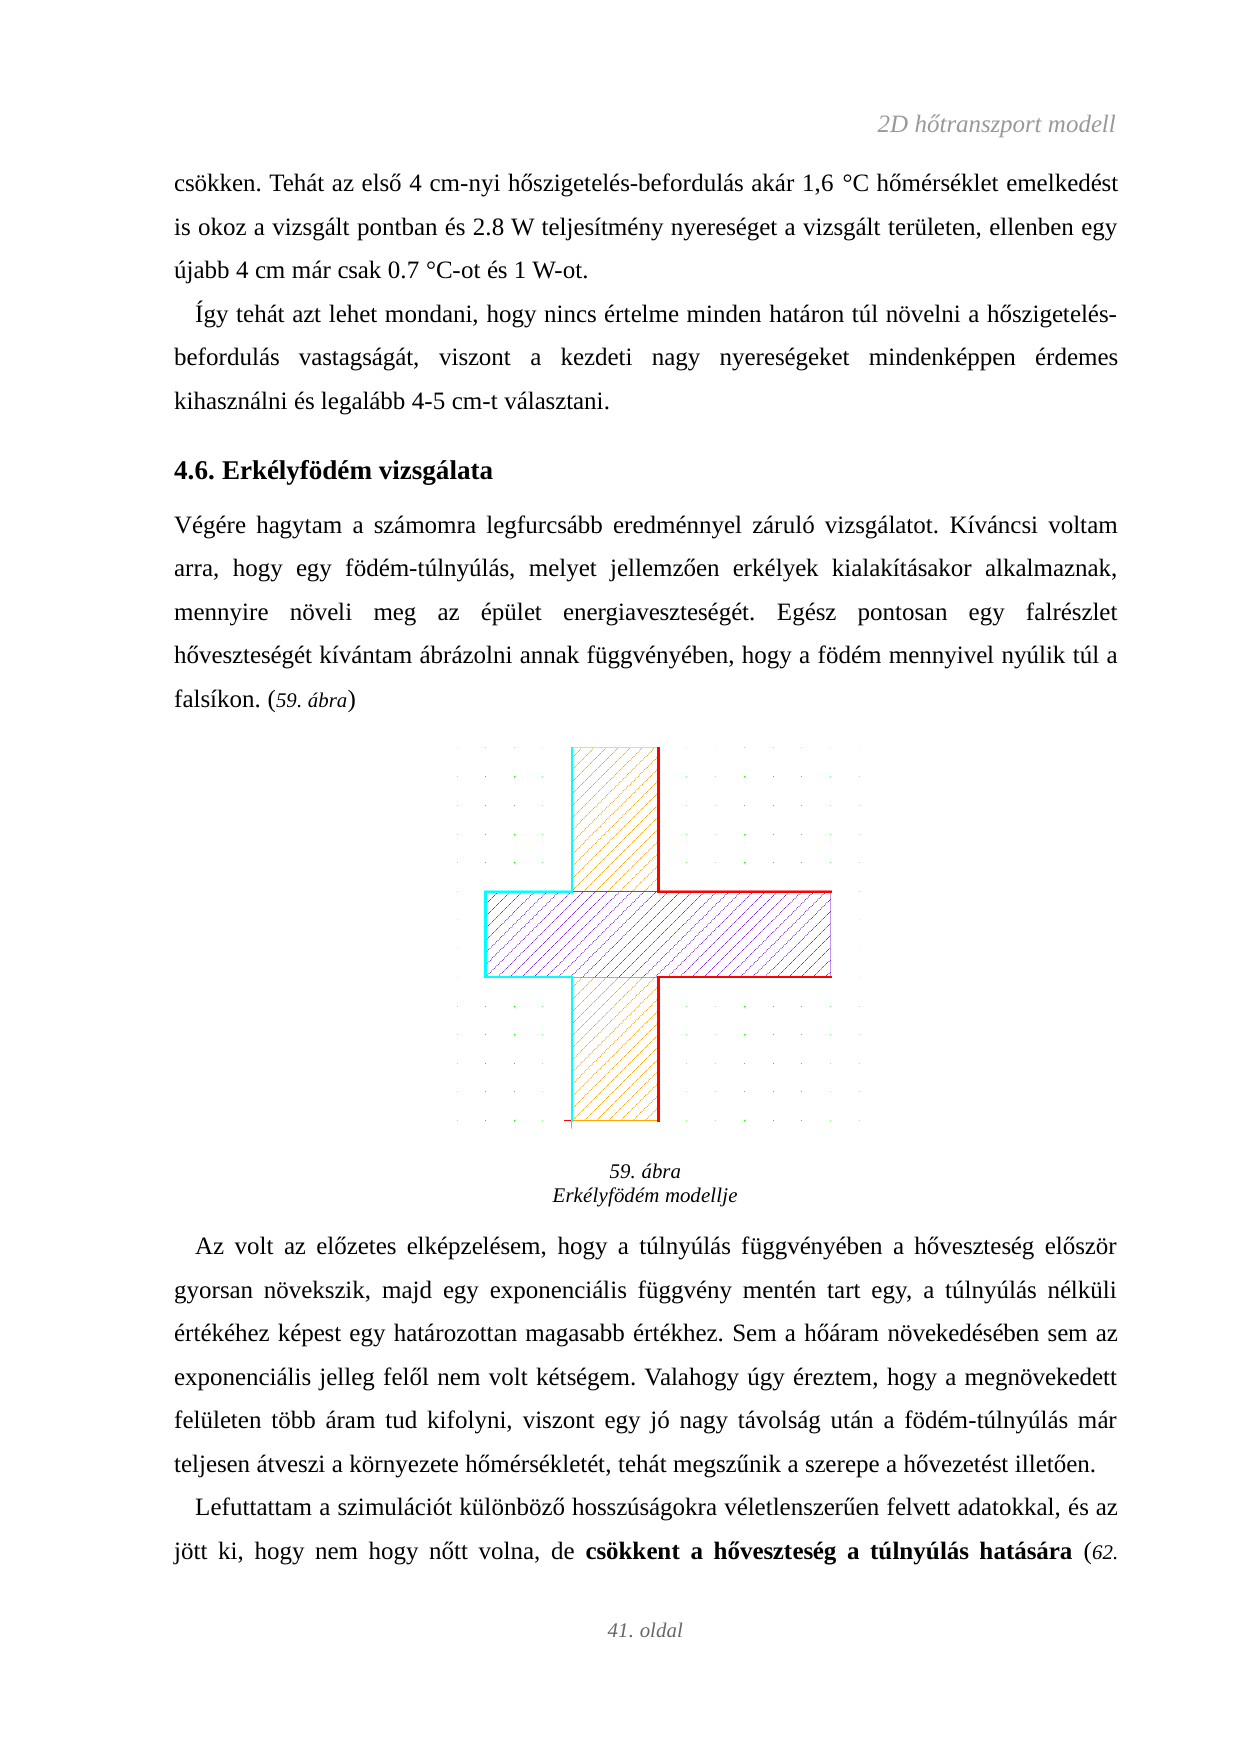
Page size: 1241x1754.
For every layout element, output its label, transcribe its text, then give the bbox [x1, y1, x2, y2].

text Erkélyfödém modellje [174, 1183, 1118, 1207]
text Így tehát azt lehet mondani, hogy nincs értelme minden határon túl növelni a hőszigetelés-befordulás vastagságát, viszont a kezdeti nagy nyereségeket mindenképpen érdemes kihasználni és legalább 4-5 cm-t választani. [174, 298, 1118, 415]
subtitle Erkélyfödém vizsgálata [174, 455, 1118, 486]
text csökken. Tehát az első 4 cm-nyi hőszigetelés-befordulás akár 1,6 °C hőmérséklet emelkedést is okoz a vizsgált pontban és 2.8 W teljesítmény nyereséget a vizsgált területen, ellenben egy újabb 4 cm már csak 0.7 °C-ot és 1 W-ot. [174, 168, 1118, 284]
picture [450, 727, 864, 1145]
text 59. ábra [174, 1159, 1118, 1183]
text Végére hagytam a számomra legfurcsább eredménnyel záruló vizsgálatot. Kíváncsi voltam arra, hogy egy födém-túlnyúlás, melyet jellemzően erkélyek kialakításakor alkalmaznak, mennyire növeli meg az épület energiaveszteségét. Egész pontosan egy falrészlet hőveszteségét kívántam ábrázolni annak függvényében, hogy a födém mennyivel nyúlik túl a falsíkon. (59. ábra) [174, 510, 1118, 713]
text Az volt az előzetes elképzelésem, hogy a túlnyúlás függvényében a hőveszteség először gyorsan növekszik, majd egy exponenciális függvény mentén tart egy, a túlnyúlás nélküli értékéhez képest egy határozottan magasabb értékhez. Sem a hőáram növekedésében sem az exponenciális jelleg felől nem volt kétségem. Valahogy úgy éreztem, hogy a megnövekedett felületen több áram tud kifolyni, viszont egy jó nagy távolság után a födém-túlnyúlás már teljesen átveszi a környezete hőmérsékletét, tehát megszűnik a szerepe a hővezetést illetően. [174, 1231, 1118, 1478]
text Lefuttattam a szimulációt különböző hosszúságokra véletlenszerűen felvett adatokkal, és az jött ki, hogy nem hogy nőtt volna, de csökkent a hőveszteség a túlnyúlás hatására (62. [174, 1492, 1118, 1565]
